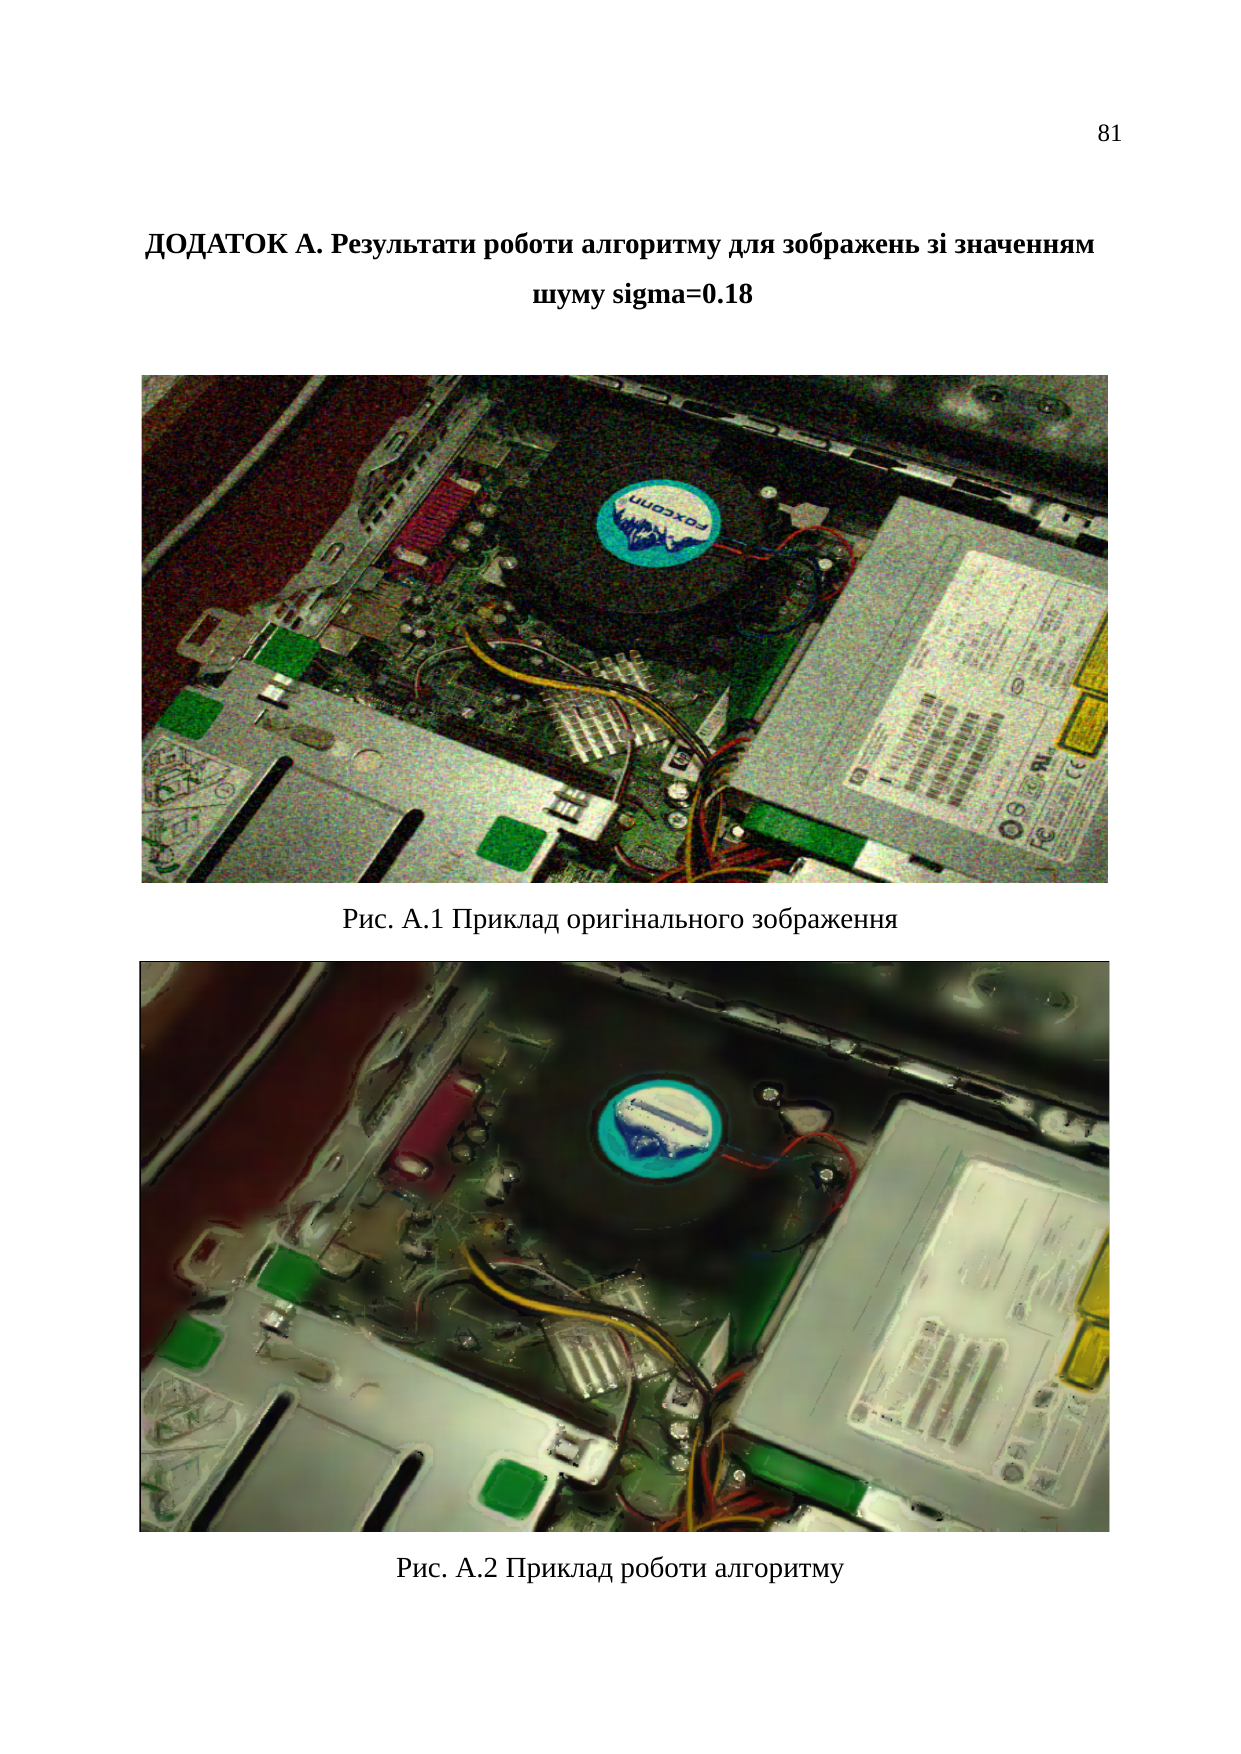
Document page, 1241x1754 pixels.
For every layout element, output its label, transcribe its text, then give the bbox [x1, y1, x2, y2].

subtitle ДОДАТОК А. Результати роботи алгоритму для зображень зі значенням шуму sigma=0.18 [118, 226, 1122, 310]
text Рис. А.2 Приклад роботи алгоритму [118, 1548, 1122, 1584]
text Рис. А.1 Приклад оригінального зображення [118, 898, 1122, 934]
picture [139, 961, 1110, 1532]
picture [141, 375, 1108, 883]
